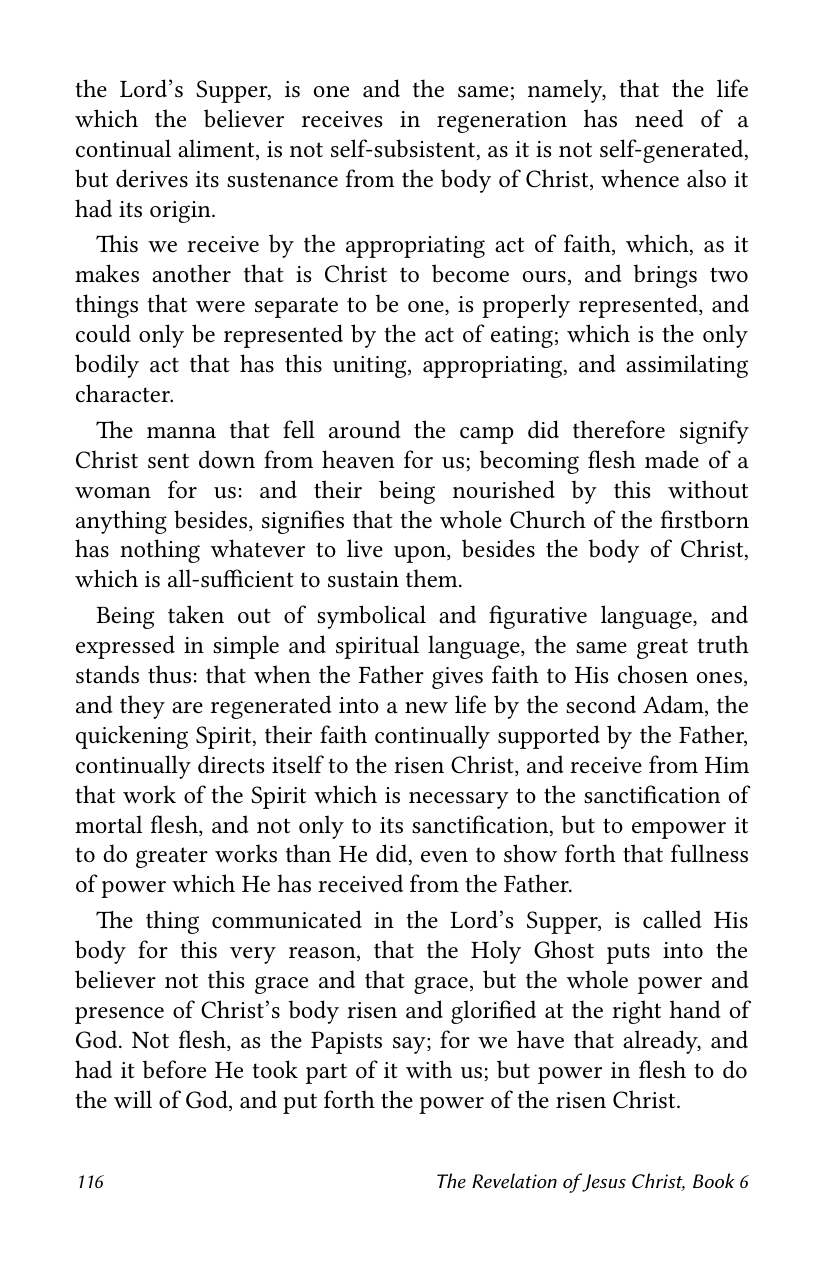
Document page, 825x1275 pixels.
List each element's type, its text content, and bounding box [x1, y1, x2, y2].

text This we receive by the appropriating act of faith, which, as it makes another that is Christ to become ours, and brings two things that were separate to be one, is properly represented, and could only be represented by the act of eating; which is the only bodily act that has this uniting, appropriating, and assimilating character. [75, 231, 750, 408]
text Being taken out of symbolical and figurative language, and expressed in simple and spiritual language, the same great truth stands thus: that when the Father gives faith to His chosen ones, and they are regenerated into a new life by the second Adam, the quickening Spirit, their faith continually supported by the Father, continually directs itself to the risen Christ, and receive from Him that work of the Spirit which is necessary to the sanctification of mortal flesh, and not only to its sanctification, but to empower it to do greater works than He did, even to show forth that fullness of power which He has received from the Father. [75, 601, 750, 899]
text The manna that fell around the camp did therefore signify Christ sent down from heaven for us; becoming flesh made of a woman for us: and their being nourished by this without anything besides, signifies that the whole Church of the firstborn has nothing whatever to live upon, besides the body of Christ, which is all-sufficient to sustain them. [75, 416, 750, 594]
text the Lord’s Supper, is one and the same; namely, that the life which the believer receives in regeneration has need of a continual aliment, is not self-subsistent, as it is not self-generated, but derives its sustenance from the body of Christ, whence also it had its origin. [75, 75, 750, 223]
text The thing communicated in the Lord’s Supper, is called His body for this very reason, that the Holy Ghost puts into the believer not this grace and that grace, but the whole power and presence of Christ’s body risen and glorified at the right hand of God. Not flesh, as the Papists say; for we have that already, and had it before He took part of it with us; but power in flesh to do the will of God, and put forth the power of the risen Christ. [75, 906, 750, 1114]
